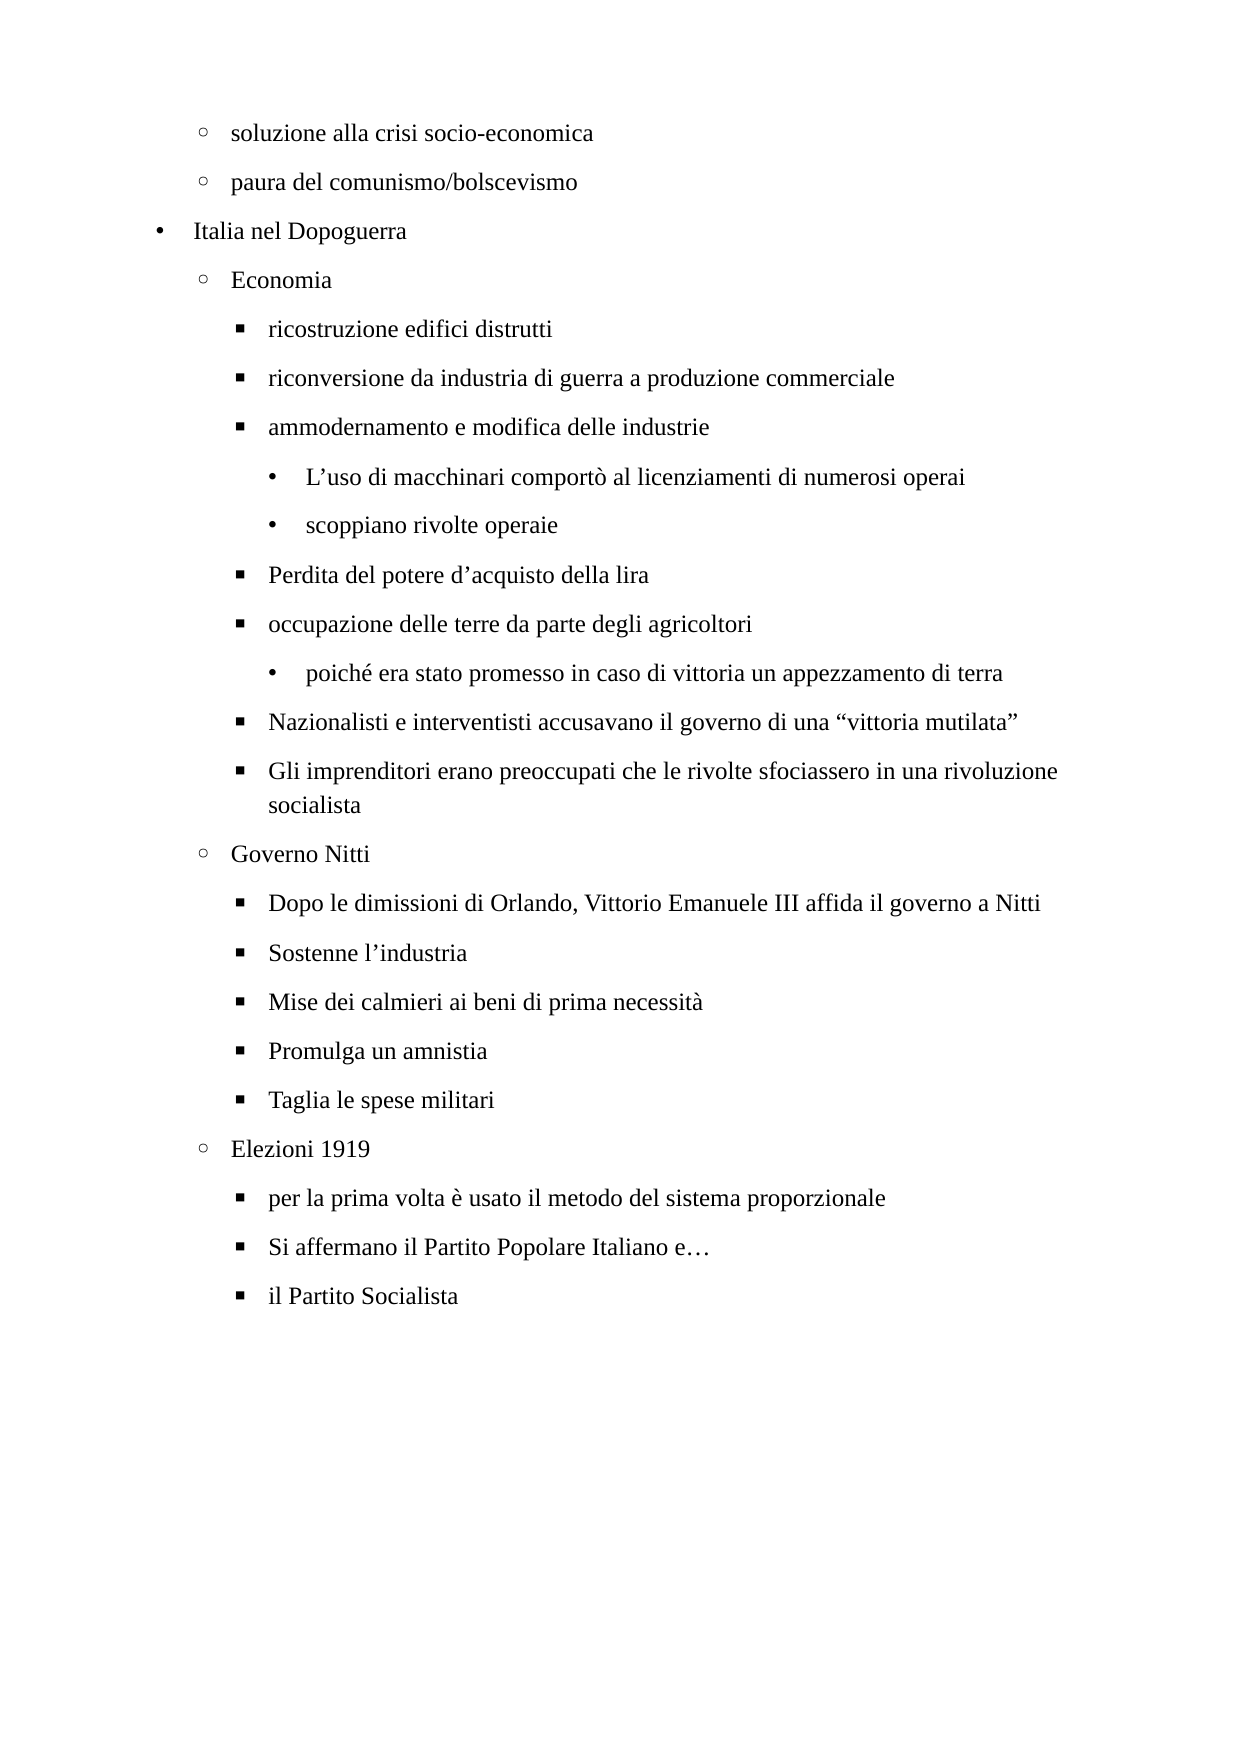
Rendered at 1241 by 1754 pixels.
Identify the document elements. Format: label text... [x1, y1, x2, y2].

list Sostenne l’industria [231, 938, 1122, 966]
list Nazionalisti e interventisti accusavano il governo di una “vittoria mutilata” [231, 707, 1122, 736]
list Economia [193, 265, 1122, 294]
list scoppiano rivolte operaie [268, 511, 1122, 539]
list paura del comunismo/bolscevismo [193, 167, 1122, 196]
list Governo Nitti [193, 839, 1122, 868]
list soluzione alla crisi socio-economica [193, 118, 1122, 147]
list Gli imprenditori erano preoccupati che le rivolte sfociassero in una rivoluzione socialista [231, 756, 1122, 819]
list Elezioni 1919 [193, 1134, 1122, 1163]
list Mise dei calmieri ai beni di prima necessità [231, 987, 1122, 1015]
list Si affermano il Partito Popolare Italiano e… [231, 1232, 1122, 1261]
list occupazione delle terre da parte degli agricoltori [231, 609, 1122, 637]
list ammodernamento e modifica delle industrie [231, 412, 1122, 441]
list riconversione da industria di guerra a produzione commerciale [231, 363, 1122, 392]
list Dopo le dimissioni di Orlando, Vittorio Emanuele III affida il governo a Nitti [231, 888, 1122, 917]
list per la prima volta è usato il metodo del sistema proporzionale [231, 1183, 1122, 1212]
list Promulga un amnistia [231, 1036, 1122, 1064]
list il Partito Socialista [231, 1281, 1122, 1310]
list poiché era stato promesso in caso di vittoria un appezzamento di terra [268, 658, 1122, 687]
list Taglia le spese militari [231, 1085, 1122, 1113]
list Perdita del potere d’acquisto della lira [231, 560, 1122, 588]
list L’uso di macchinari comportò al licenziamenti di numerosi operai [268, 462, 1122, 490]
list Italia nel Dopoguerra [156, 216, 1122, 245]
list ricostruzione edifici distrutti [231, 314, 1122, 343]
